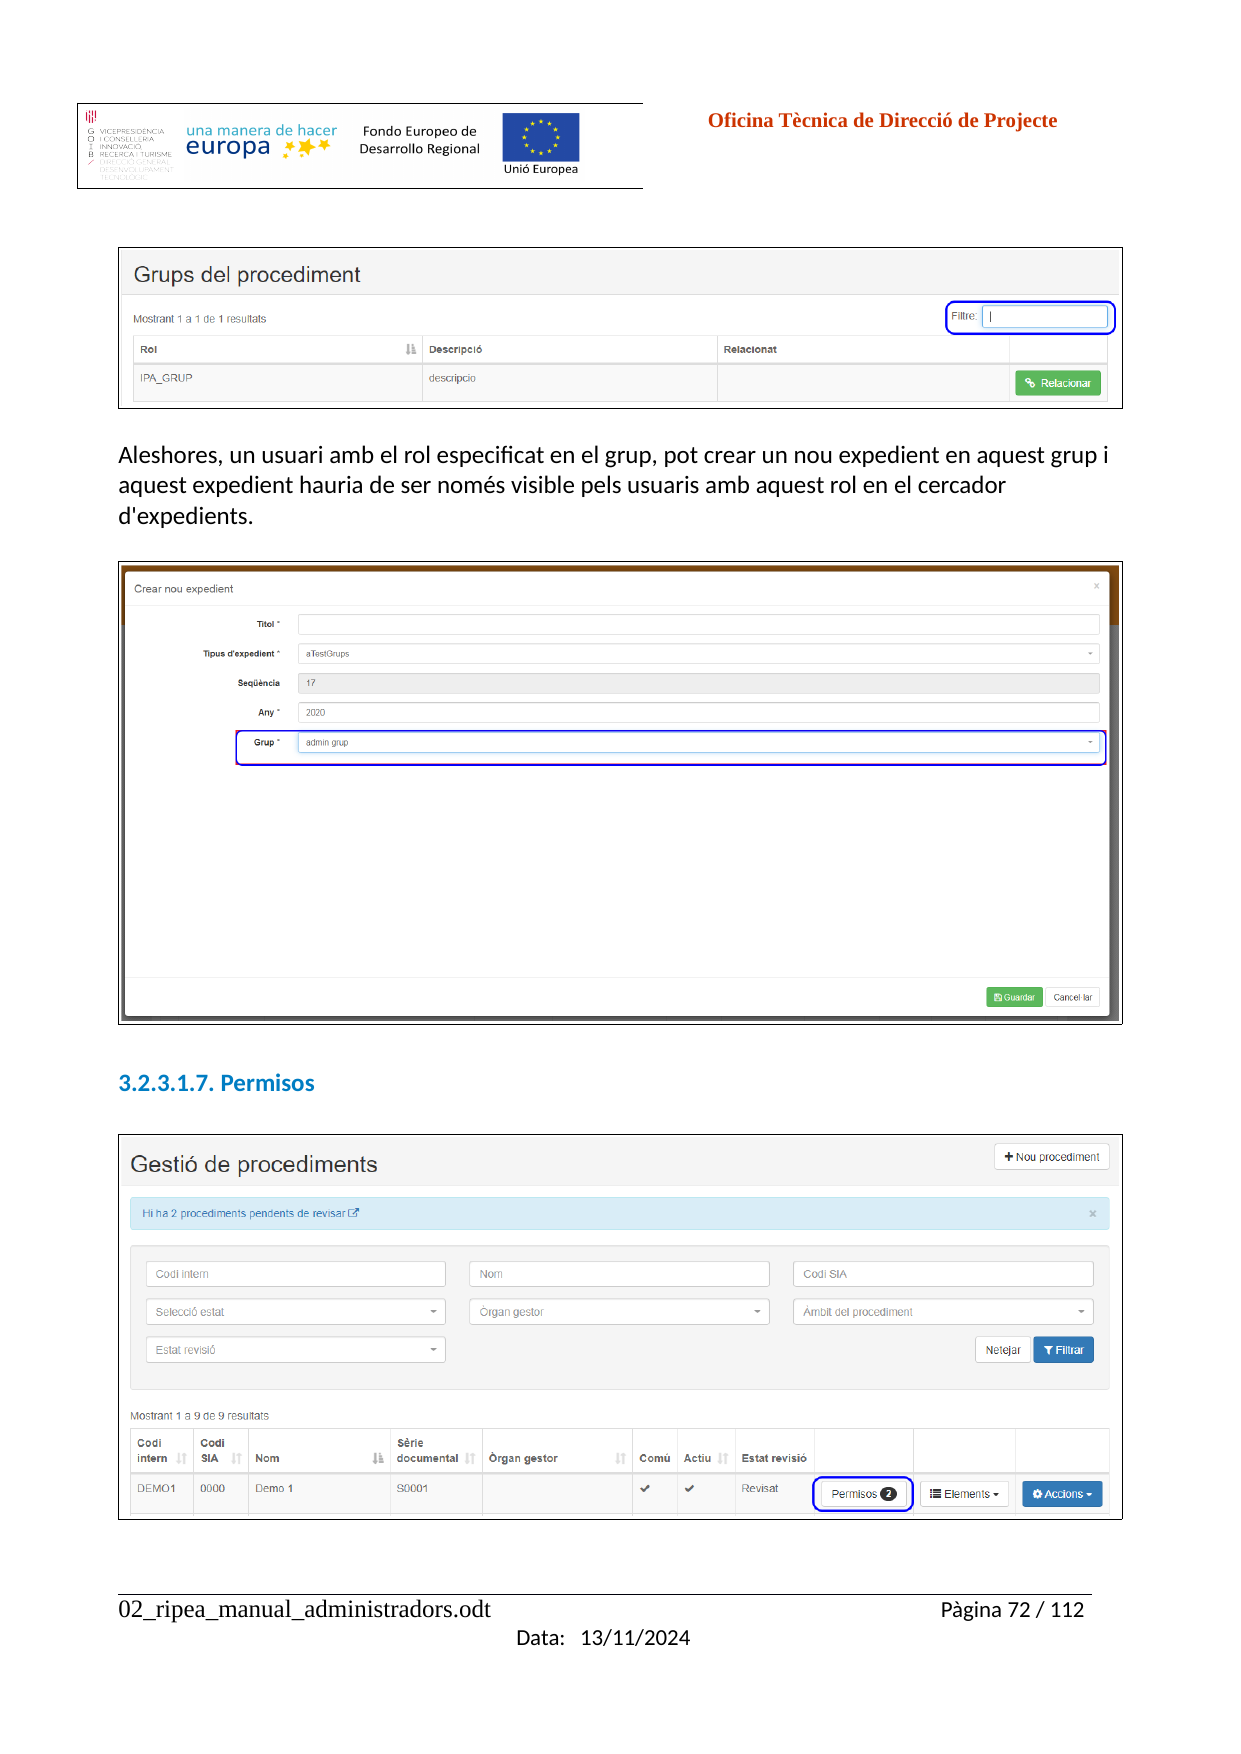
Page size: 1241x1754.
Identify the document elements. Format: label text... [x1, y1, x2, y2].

text Aleshores, un usuari amb el rol especificat en el grup, pot crear un nou expedient en aquest grup i aquest expedient hauria de ser només visible pels usuaris amb aquest rol en el cercador d'expedients. [118, 439, 1122, 531]
picture [121, 1137, 1119, 1516]
picture [121, 250, 1119, 406]
picture [82, 108, 178, 182]
subtitle 3.2.3.1.7. Permisos [118, 1067, 1122, 1097]
picture [184, 108, 585, 182]
picture [121, 564, 1119, 1021]
